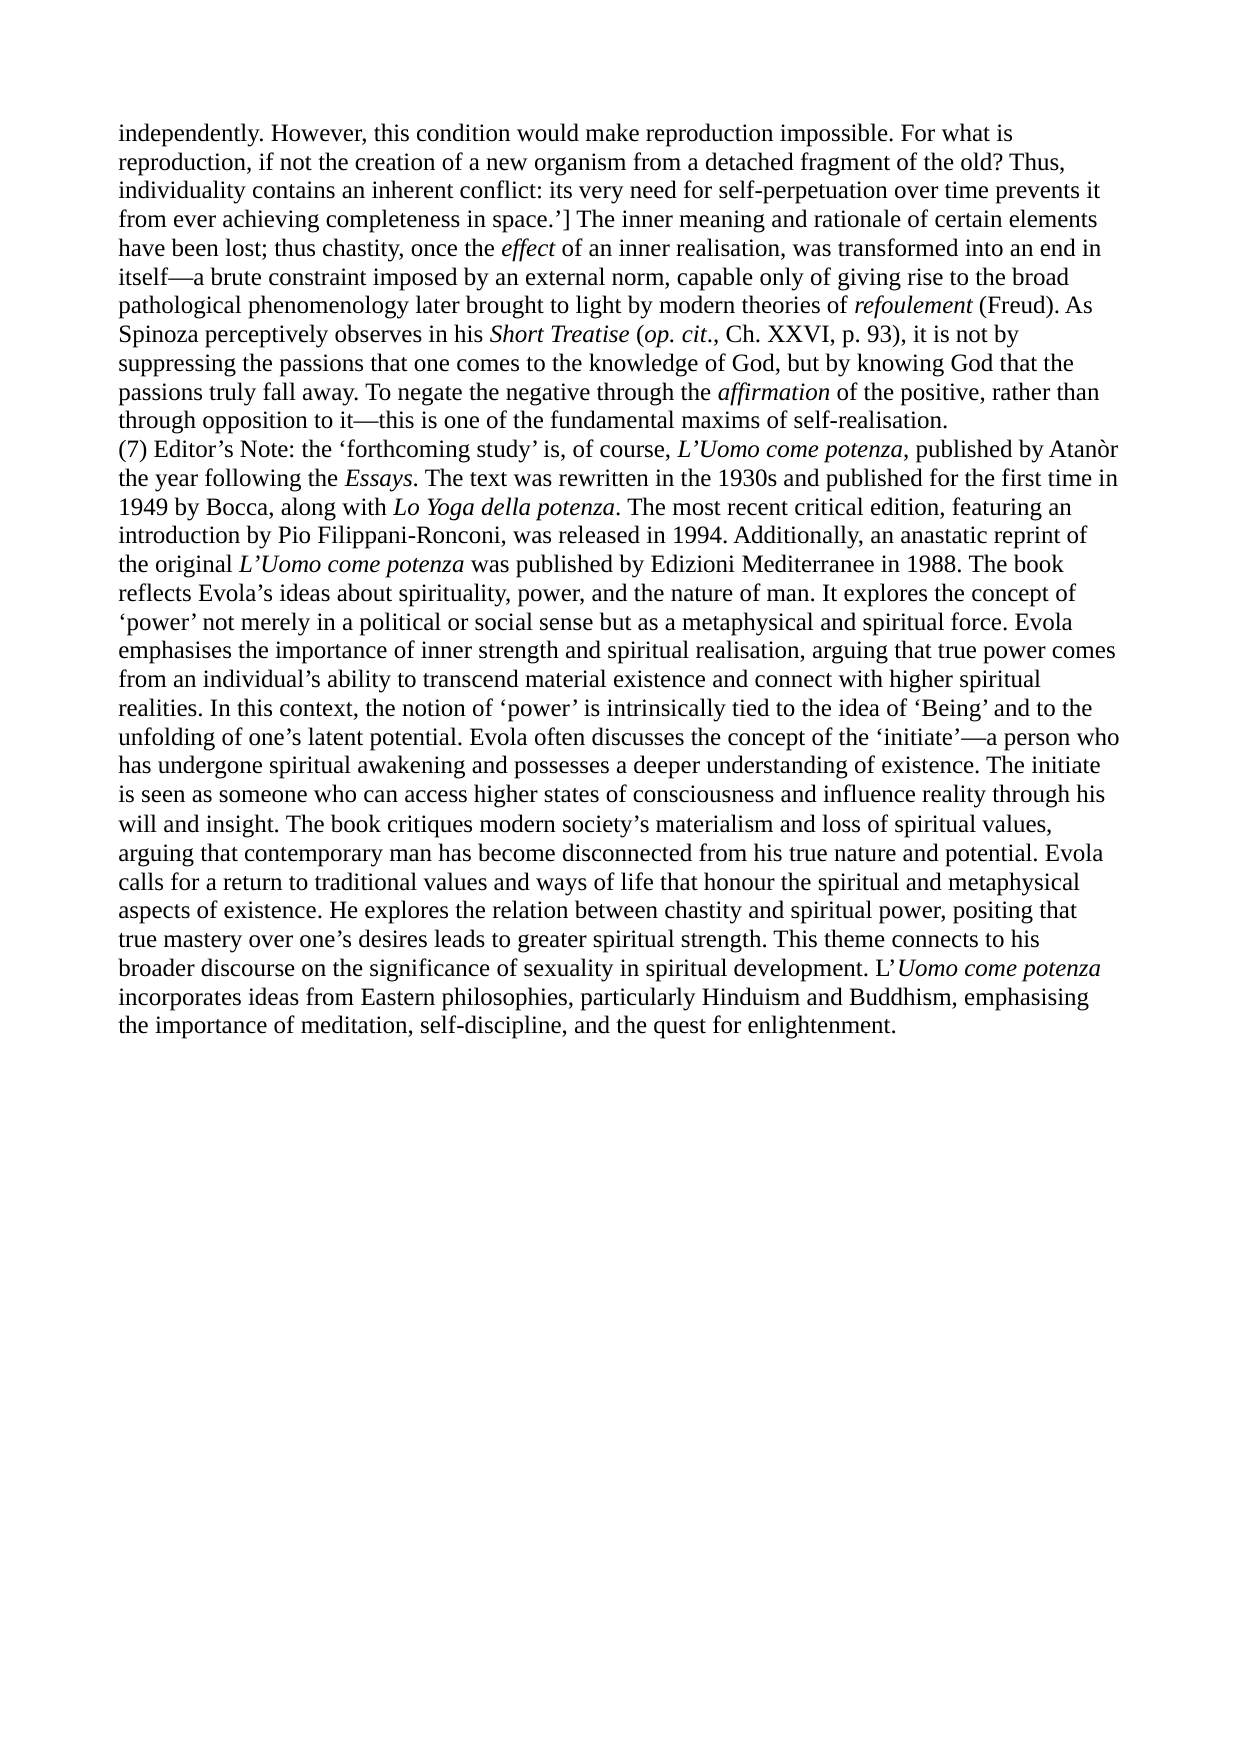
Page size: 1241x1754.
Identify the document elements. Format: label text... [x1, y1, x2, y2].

text (7) Editor’s Note: the ‘forthcoming study’ is, of course, L’Uomo come potenza, published by Atanòr the year following the Essays. The text was rewritten in the 1930s and published for the first time in 1949 by Bocca, along with Lo Yoga della potenza. The most recent critical edition, featuring an introduction by Pio Filippani-Ronconi, was released in 1994. Additionally, an anastatic reprint of the original L’Uomo come potenza was published by Edizioni Mediterranee in 1988. The book reflects Evola’s ideas about spirituality, power, and the nature of man. It explores the concept of ‘power’ not merely in a political or social sense but as a metaphysical and spiritual force. Evola emphasises the importance of inner strength and spiritual realisation, arguing that true power comes from an individual’s ability to transcend material existence and connect with higher spiritual realities. In this context, the notion of ‘power’ is intrinsically tied to the idea of ‘Being’ and to the unfolding of one’s latent potential. Evola often discusses the concept of the ‘initiate’—a person who has undergone spiritual awakening and possesses a deeper understanding of existence. The initiate is seen as someone who can access higher states of consciousness and influence reality through his will and insight. The book critiques modern society’s materialism and loss of spiritual values, arguing that contemporary man has become disconnected from his true nature and potential. Evola calls for a return to traditional values and ways of life that honour the spiritual and metaphysical aspects of existence. He explores the relation between chastity and spiritual power, positing that true mastery over one’s desires leads to greater spiritual strength. This theme connects to his broader discourse on the significance of sexuality in spiritual development. L’Uomo come potenza incorporates ideas from Eastern philosophies, particularly Hinduism and Buddhism, emphasising the importance of meditation, self-discipline, and the quest for enlightenment. [118, 434, 1122, 1039]
text independently. However, this condition would make reproduction impossible. For what is reproduction, if not the creation of a new organism from a detached fragment of the old? Thus, individuality contains an inherent conflict: its very need for self-perpetuation over time prevents it from ever achieving completeness in space.’] The inner meaning and rationale of certain elements have been lost; thus chastity, once the effect of an inner realisation, was transformed into an end in itself—a brute constraint imposed by an external norm, capable only of giving rise to the broad pathological phenomenology later brought to light by modern theories of refoulement (Freud). As Spinoza perceptively observes in his Short Treatise (op. cit., Ch. XXVI, p. 93), it is not by suppressing the passions that one comes to the knowledge of God, but by knowing God that the passions truly fall away. To negate the negative through the affirmation of the positive, rather than through opposition to it—this is one of the fundamental maxims of self-realisation. [118, 118, 1122, 434]
